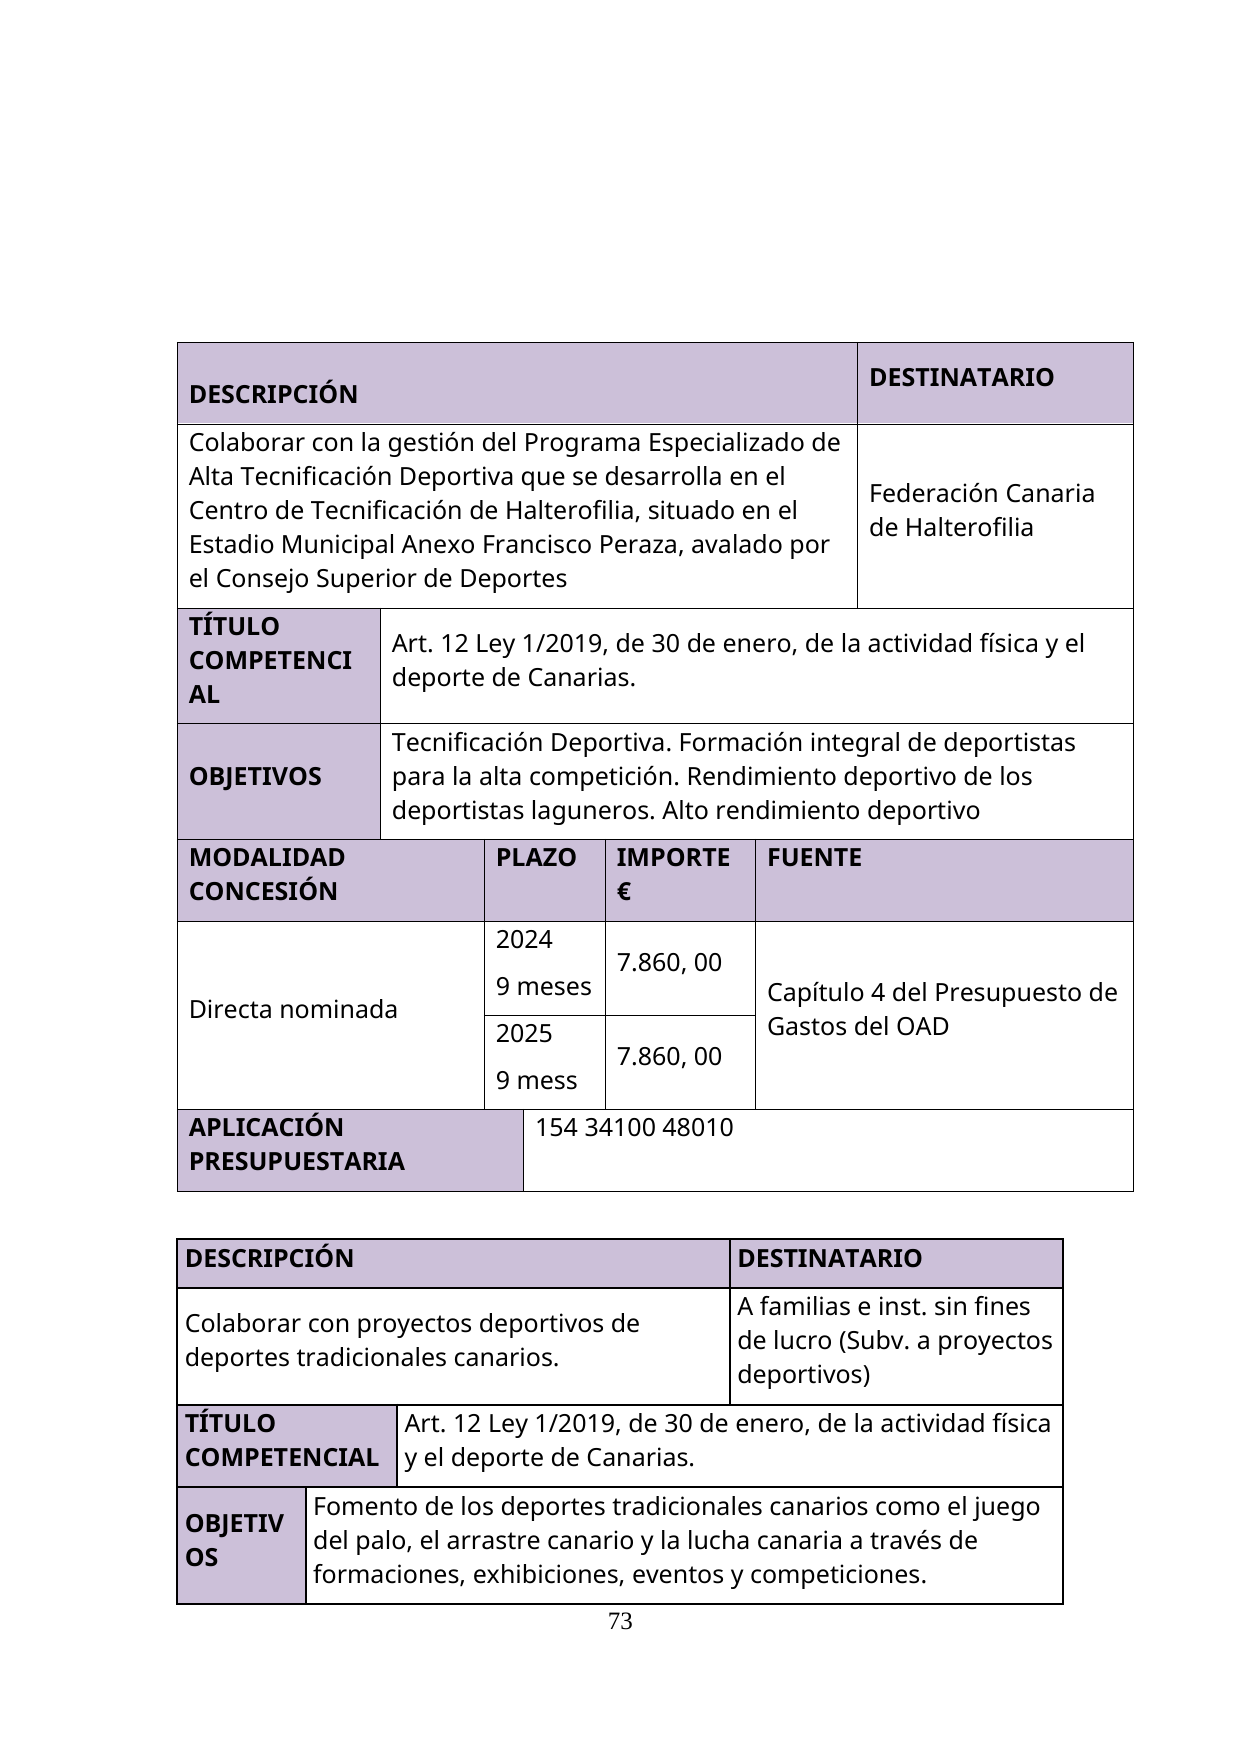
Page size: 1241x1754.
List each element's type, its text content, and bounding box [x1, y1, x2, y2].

table_header DESTINATARIO [858, 343, 1133, 423]
table_cell Tecnificación Deportiva. Formación integral de deportistas para la alta competición. Rendimiento deportivo de los deportistas laguneros. Alto rendimiento deportivo [381, 724, 1133, 839]
table_cell APLICACIÓN PRESUPUESTARIA [178, 1110, 523, 1191]
table_header DESCRIPCIÓN [178, 1240, 729, 1287]
table_cell Art. 12 Ley 1/2019, de 30 de enero, de la actividad física y el deporte de Canarias. [381, 609, 1133, 723]
table_cell FUENTE [756, 840, 1133, 921]
table_cell Colaborar con proyectos deportivos de deportes tradicionales canarios. [178, 1289, 729, 1403]
table_cell Art. 12 Ley 1/2019, de 30 de enero, de la actividad física y el deporte de Canarias. [398, 1406, 1062, 1486]
table_cell Federación Canaria de Halterofilia [858, 425, 1133, 607]
table_header DESTINATARIO [731, 1240, 1062, 1287]
table_cell TÍTULO COMPETENCIAL [178, 1406, 396, 1486]
table_cell 2024 9 meses [485, 922, 605, 1015]
table_cell Capítulo 4 del Presupuesto de Gastos del OAD [756, 922, 1133, 1109]
table_cell 154 34100 48010 [524, 1110, 1133, 1191]
table_cell TÍTULO COMPETENCIAL [178, 609, 380, 723]
table_cell Directa nominada [178, 922, 484, 1109]
table_cell 2025 9 mess [485, 1016, 605, 1109]
table_cell OBJETIVOS [178, 1488, 305, 1603]
table_cell 7.860, 00 [606, 922, 755, 1015]
table_cell Fomento de los deportes tradicionales canarios como el juego del palo, el arrastre canario y la lucha canaria a través de formaciones, exhibiciones, eventos y competiciones. [307, 1488, 1062, 1603]
table_header DESCRIPCIÓN [178, 343, 857, 423]
table_cell PLAZO [485, 840, 605, 921]
table_cell OBJETIVOS [178, 724, 380, 839]
table_cell Colaborar con la gestión del Programa Especializado de Alta Tecnificación Deportiva que se desarrolla en el Centro de Tecnificación de Halterofilia, situado en el Estadio Municipal Anexo Francisco Peraza, avalado por el Consejo Superior de Deportes [178, 425, 857, 607]
table_cell MODALIDAD CONCESIÓN [178, 840, 484, 921]
table_cell A familias e inst. sin fines de lucro (Subv. a proyectos deportivos) [731, 1289, 1062, 1403]
table_cell IMPORTE € [606, 840, 755, 921]
table_cell 7.860, 00 [606, 1016, 755, 1109]
